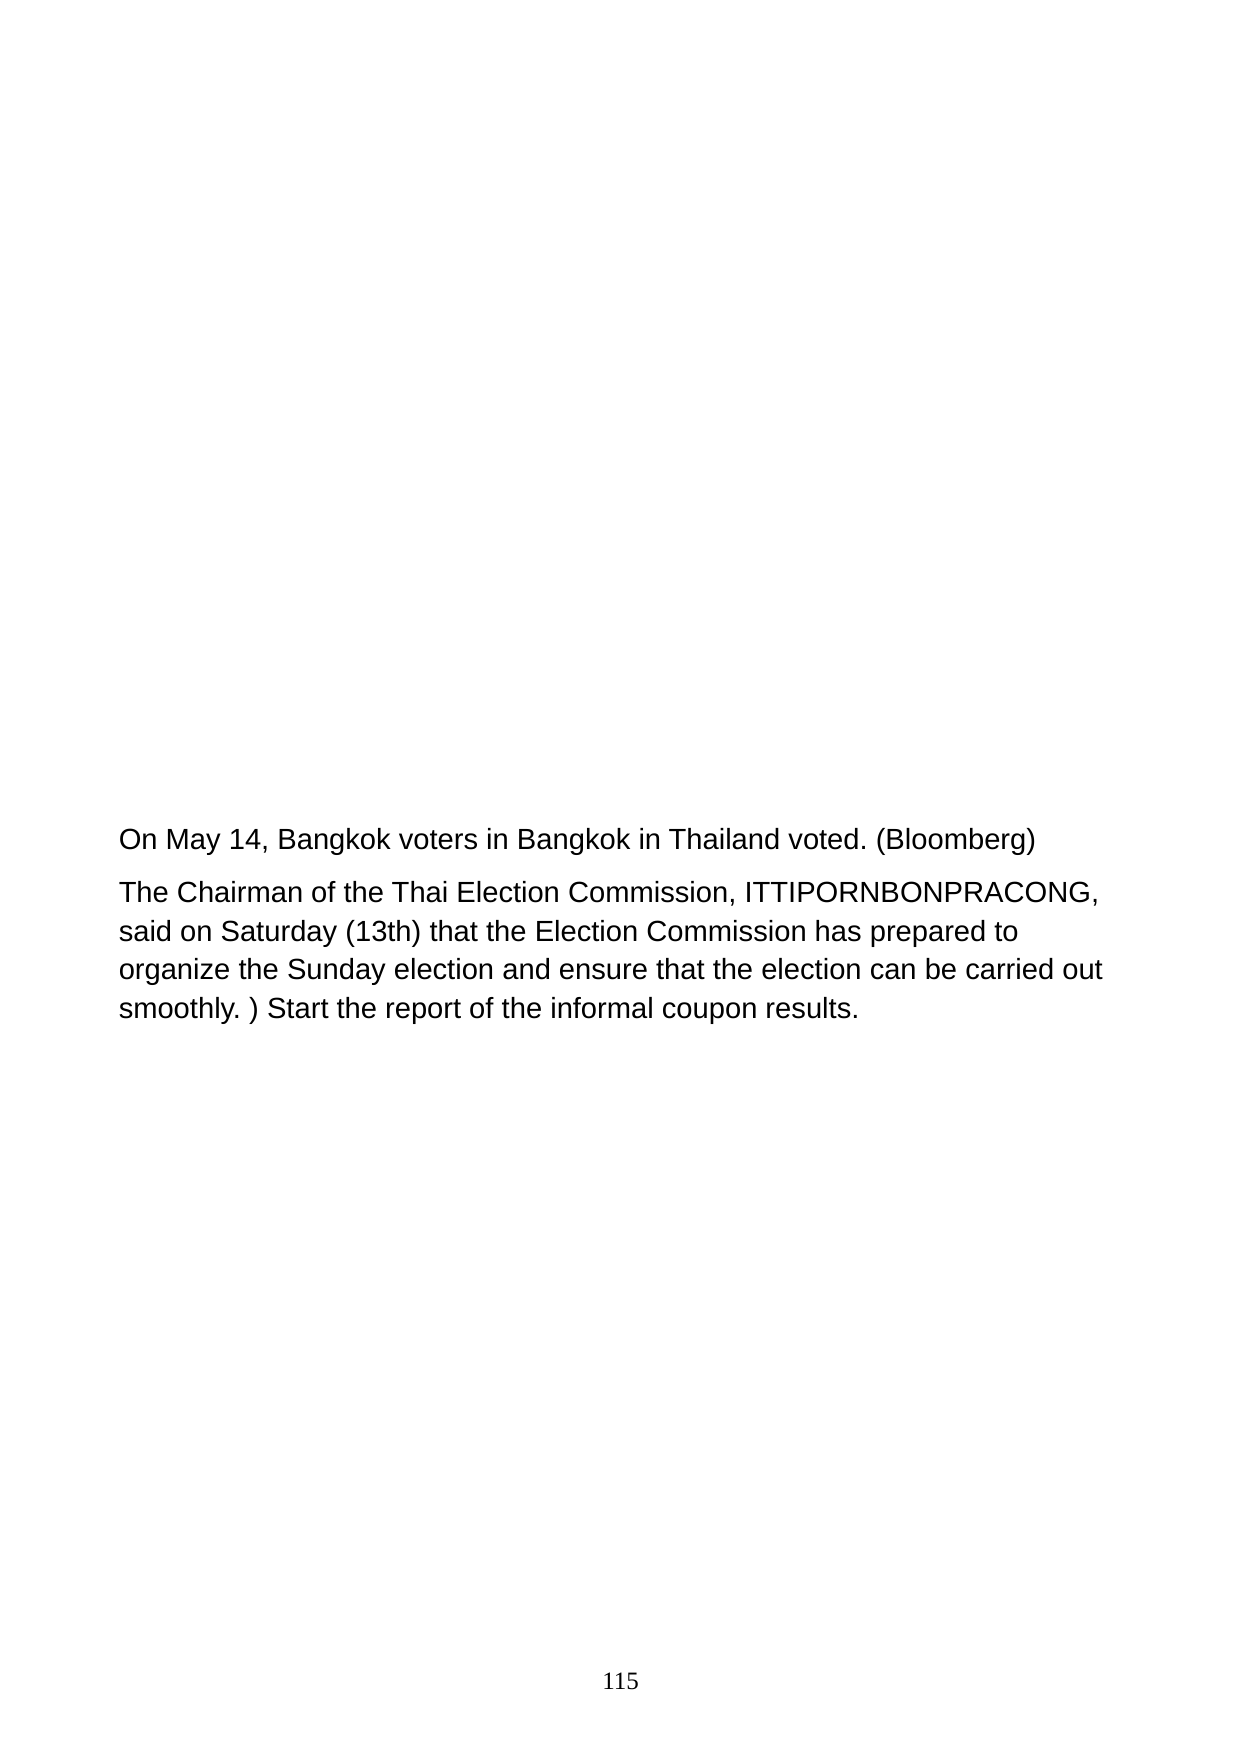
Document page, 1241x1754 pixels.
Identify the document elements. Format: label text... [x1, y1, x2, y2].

text On May 14, Bangkok voters in Bangkok in Thailand voted. (Bloomberg) [118, 118, 1122, 856]
text The Chairman of the Thai Election Commission, ITTIPORNBONPRACONG, said on Saturday (13th) that the Election Commission has prepared to organize the Sunday election and ensure that the election can be carried out smoothly. ) Start the report of the informal coupon results. [118, 875, 1122, 1024]
